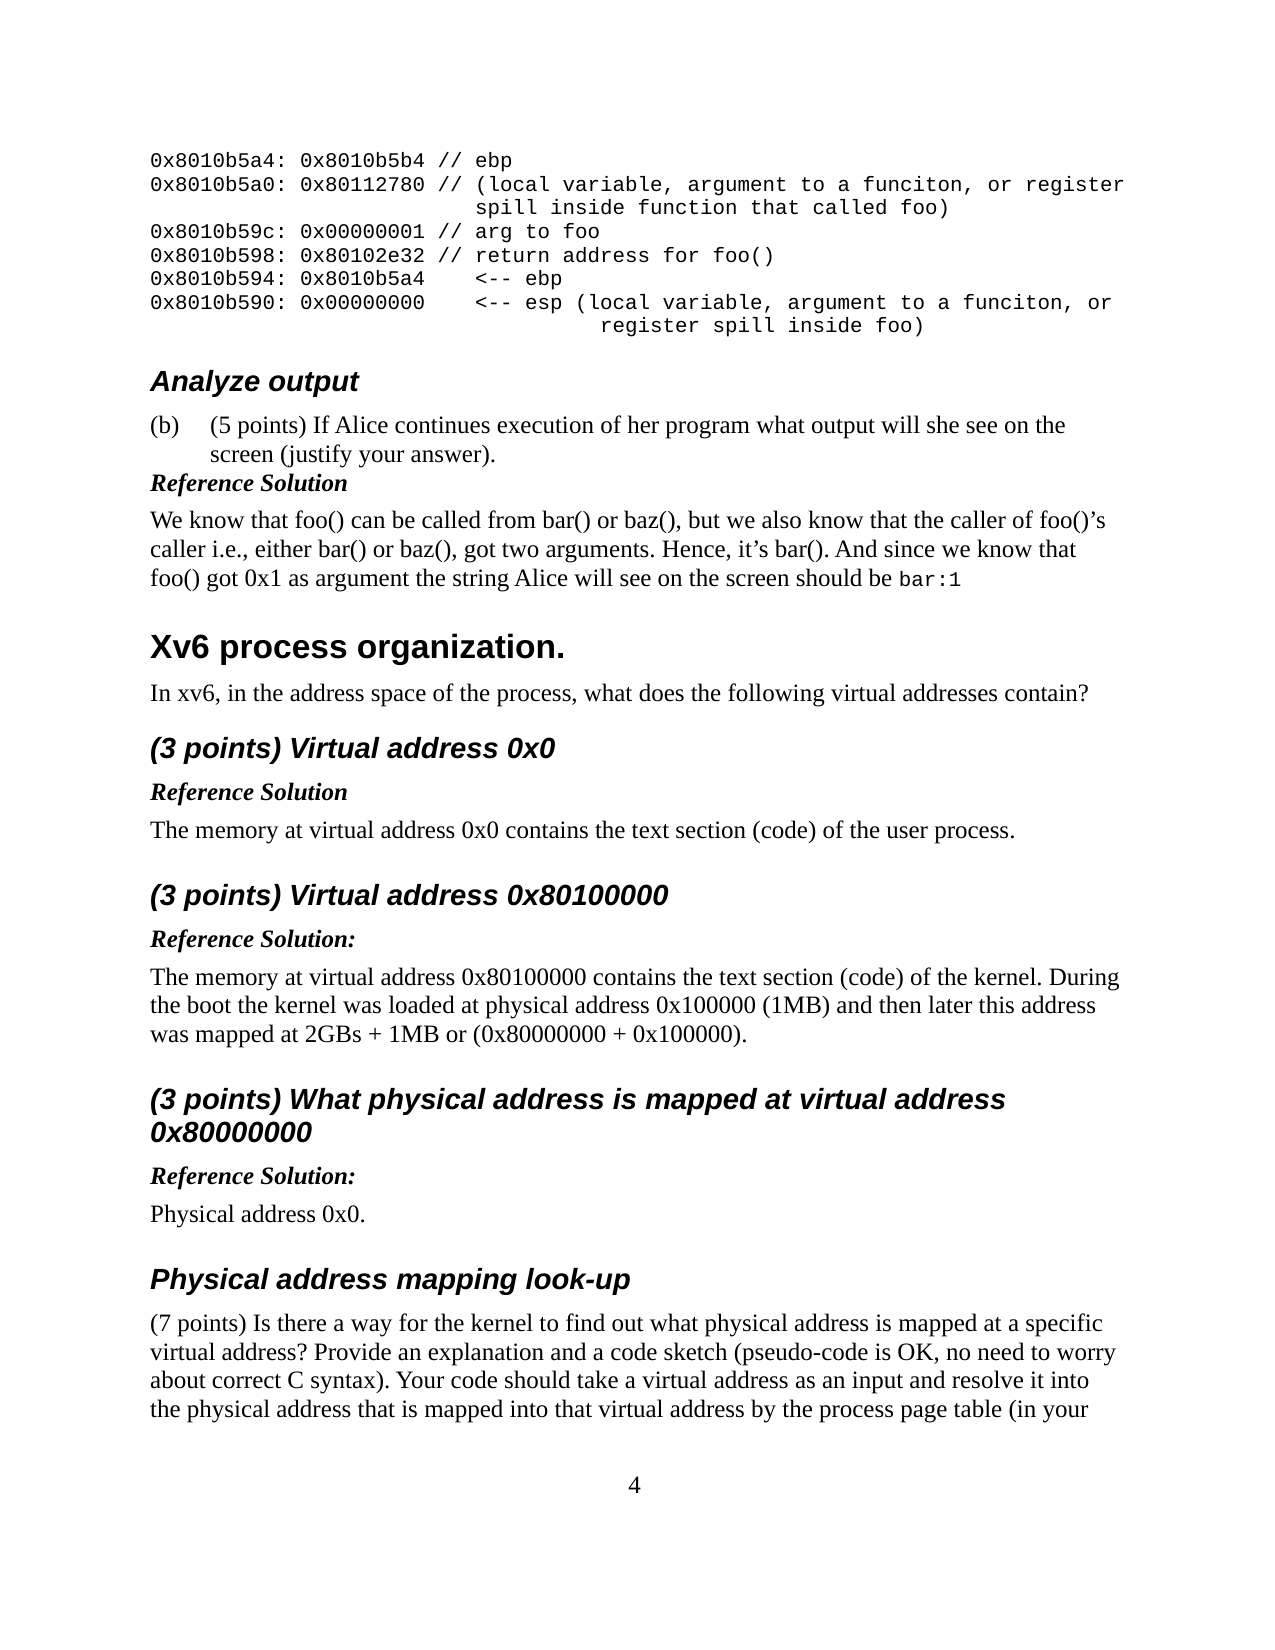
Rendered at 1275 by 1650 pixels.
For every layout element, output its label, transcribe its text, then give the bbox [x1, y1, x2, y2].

text 0x8010b5a0: 0x80112780 // (local variable, argument to a funciton, or register [150, 174, 1125, 197]
text (7 points) Is there a way for the kernel to find out what physical address is mapped at a specific virtual address? Provide an explanation and a code sketch (pseudo-code is OK, no need to worry about correct C syntax). Your code should take a virtual address as an input and resolve it into the physical address that is mapped into that virtual address by the process page table (in your [150, 1308, 1125, 1423]
text Reference Solution [150, 777, 1125, 806]
text 0x8010b590: 0x00000000 <-- esp (local variable, argument to a funciton, or [150, 292, 1125, 316]
text 0x8010b594: 0x8010b5a4 <-- ebp [150, 268, 1125, 292]
subtitle Analyze output [150, 364, 1125, 398]
text The memory at virtual address 0x0 contains the text section (code) of the user process. [150, 815, 1125, 844]
text Reference Solution [150, 468, 1125, 496]
text Physical address 0x0. [150, 1199, 1125, 1228]
text The memory at virtual address 0x80100000 contains the text section (code) of the kernel. During the boot the kernel was loaded at physical address 0x100000 (1MB) and then later this address was mapped at 2GBs + 1MB or (0x80000000 + 0x100000). [150, 962, 1125, 1048]
text spill inside function that called foo) [150, 197, 1125, 221]
subtitle (3 points) Virtual address 0x0 [150, 731, 1125, 765]
text register spill inside foo) [150, 316, 1125, 339]
text In xv6, in the address space of the process, what does the following virtual addresses contain? [150, 678, 1125, 706]
text We know that foo() can be called from bar() or baz(), but we also know that the caller of foo()’s caller i.e., either bar() or baz(), got two arguments. Hence, it’s bar(). And since we know that foo() got 0x1 as argument the string Alice will see on the screen should be bar:1 [150, 505, 1125, 592]
text Reference Solution: [150, 924, 1125, 953]
text 0x8010b598: 0x80102e32 // return address for foo() [150, 244, 1125, 268]
subtitle (3 points) Virtual address 0x80100000 [150, 878, 1125, 911]
text 0x8010b5a4: 0x8010b5b4 // ebp [150, 150, 1125, 174]
text 0x8010b59c: 0x00000001 // arg to foo [150, 221, 1125, 244]
list (5 points) If Alice continues execution of her program what output will she see on the screen (justify your answer). [150, 410, 1125, 468]
subtitle (3 points) What physical address is mapped at virtual address 0x80000000 [150, 1082, 1125, 1149]
text Reference Solution: [150, 1161, 1125, 1190]
subtitle Physical address mapping look-up [150, 1262, 1125, 1295]
subtitle Xv6 process organization. [150, 626, 1125, 665]
